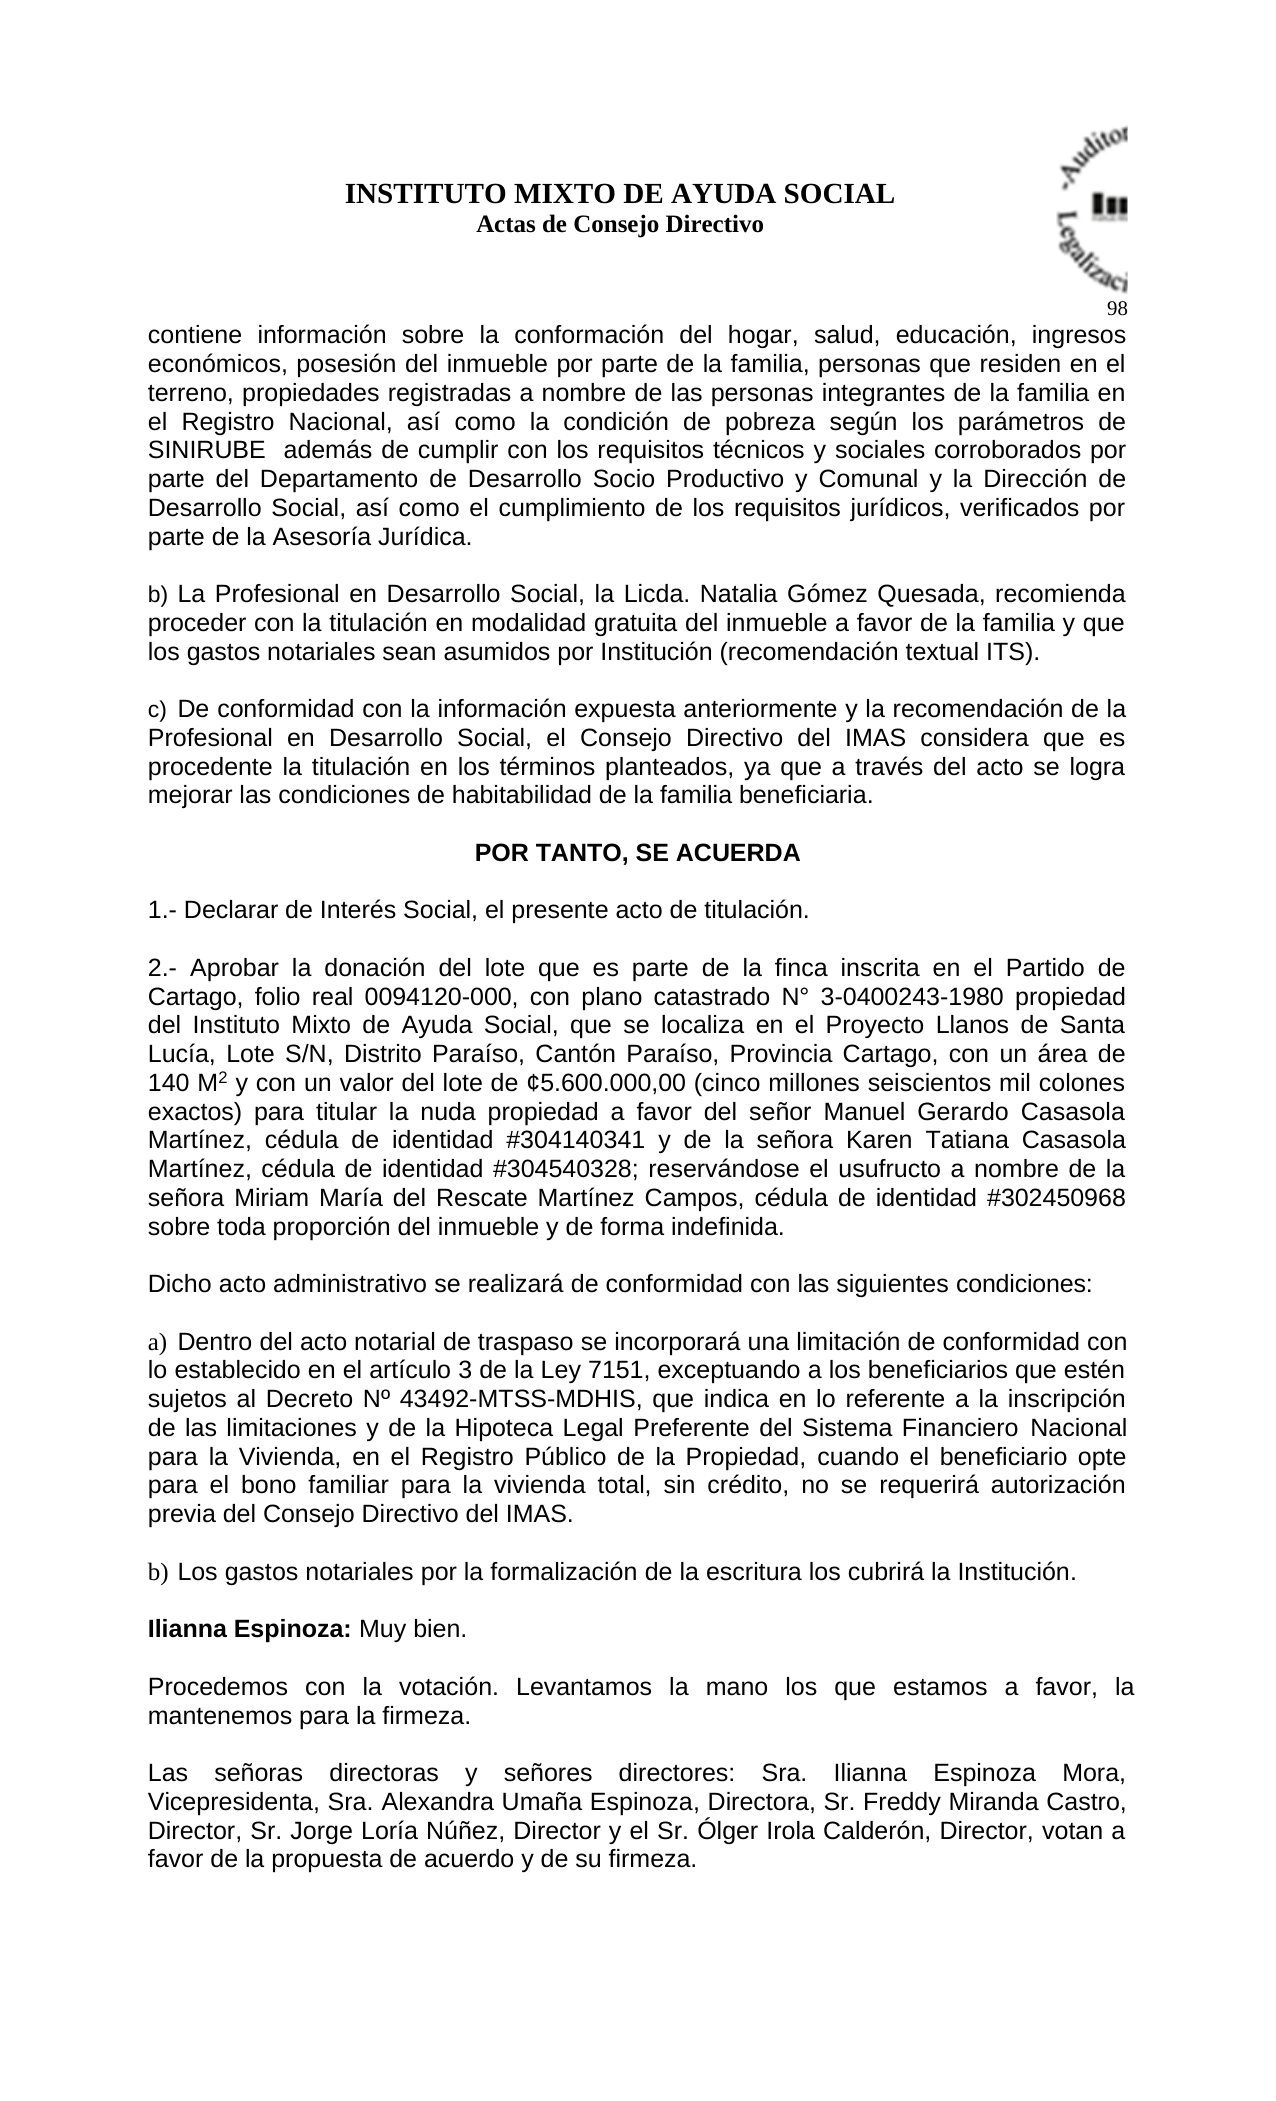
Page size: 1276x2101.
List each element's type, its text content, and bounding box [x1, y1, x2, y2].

text Dicho acto administrativo se realizará de conformidad con las siguientes condiciones: [148, 1269, 1127, 1298]
text Procedemos con la votación. Levantamos la mano los que estamos a favor, la mantenemos para la firmeza. [148, 1672, 1136, 1729]
list La Profesional en Desarrollo Social, la Licda. Natalia Gómez Quesada, recomienda proceder con la titulación en modalidad gratuita del inmueble a favor de la familia y que los gastos notariales sean asumidos por Institución (recomendación textual ITS). [148, 579, 1127, 665]
text Ilianna Espinoza: Muy bien. [148, 1614, 1136, 1643]
list contiene información sobre la conformación del hogar, salud, educación, ingresos económicos, posesión del inmueble por parte de la familia, personas que residen en el terreno, propiedades registradas a nombre de las personas integrantes de la familia en el Registro Nacional, así como la condición de pobreza según los parámetros de SINIRUBE además de cumplir con los requisitos técnicos y sociales corroborados por parte del Departamento de Desarrollo Socio Productivo y Comunal y la Dirección de Desarrollo Social, así como el cumplimiento de los requisitos jurídicos, verificados por parte de la Asesoría Jurídica. [148, 320, 1127, 550]
list Dentro del acto notarial de traspaso se incorporará una limitación de conformidad con lo establecido en el artículo 3 de la Ley 7151, exceptuando a los beneficiarios que estén sujetos al Decreto Nº 43492-MTSS-MDHIS, que indica en lo referente a la inscripción de las limitaciones y de la Hipoteca Legal Preferente del Sistema Financiero Nacional para la Vivienda, en el Registro Público de la Propiedad, cuando el beneficiario opte para el bono familiar para la vivienda total, sin crédito, no se requerirá autorización previa del Consejo Directivo del IMAS. [148, 1327, 1127, 1528]
text Las señoras directoras y señores directores: Sra. Ilianna Espinoza Mora, Vicepresidenta, Sra. Alexandra Umaña Espinoza, Directora, Sr. Freddy Miranda Castro, Director, Sr. Jorge Loría Núñez, Director y el Sr. Ólger Irola Calderón, Director, votan a favor de la propuesta de acuerdo y de su firmeza. [148, 1758, 1127, 1873]
text 2.- Aprobar la donación del lote que es parte de la finca inscrita en el Partido de Cartago, folio real 0094120-000, con plano catastrado N° 3-0400243-1980 propiedad del Instituto Mixto de Ayuda Social, que se localiza en el Proyecto Llanos de Santa Lucía, Lote S/N, Distrito Paraíso, Cantón Paraíso, Provincia Cartago, con un área de 140 M2 y con un valor del lote de ¢5.600.000,00 (cinco millones seiscientos mil colones exactos) para titular la nuda propiedad a favor del señor Manuel Gerardo Casasola Martínez, cédula de identidad #304140341 y de la señora Karen Tatiana Casasola Martínez, cédula de identidad #304540328; reservándose el usufructo a nombre de la señora Miriam María del Rescate Martínez Campos, cédula de identidad #302450968 sobre toda proporción del inmueble y de forma indefinida. [148, 953, 1127, 1240]
list POR TANTO, SE ACUERDA [148, 838, 1127, 867]
list Los gastos notariales por la formalización de la escritura los cubrirá la Institución. [148, 1557, 1127, 1586]
text 1.- Declarar de Interés Social, el presente acto de titulación. [148, 895, 1127, 924]
list De conformidad con la información expuesta anteriormente y la recomendación de la Profesional en Desarrollo Social, el Consejo Directivo del IMAS considera que es procedente la titulación en los términos planteados, ya que a través del acto se logra mejorar las condiciones de habitabilidad de la familia beneficiaria. [148, 694, 1127, 809]
